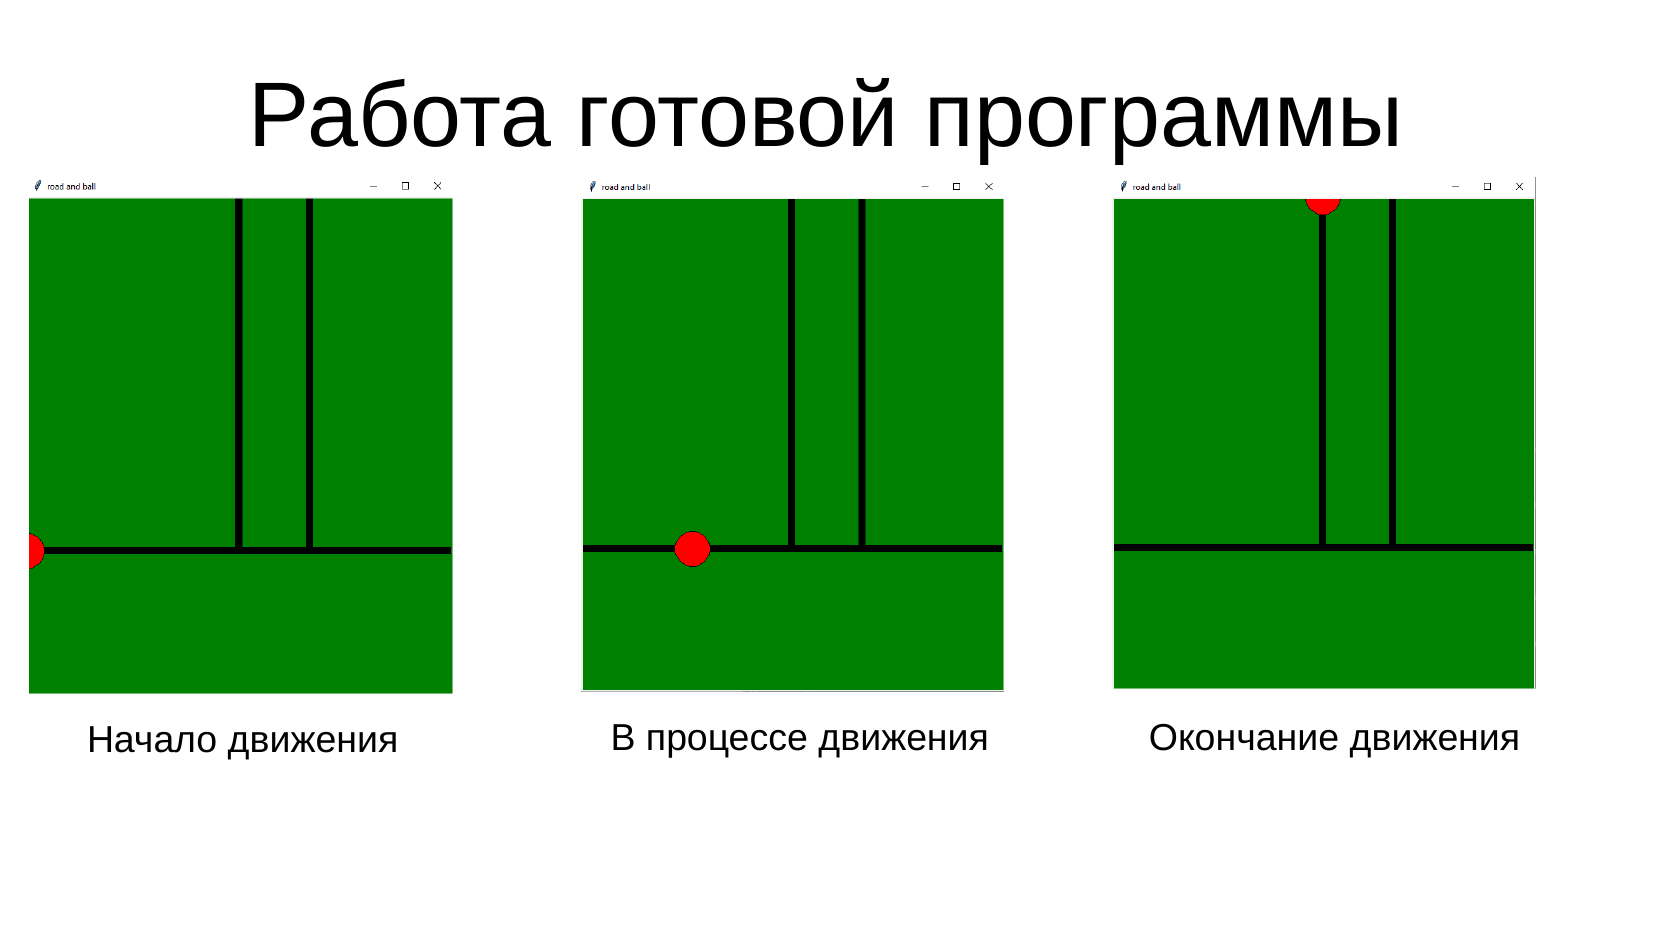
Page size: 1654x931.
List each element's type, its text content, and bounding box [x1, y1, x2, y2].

text_box Окончание движения [1134, 708, 1536, 766]
picture [1112, 177, 1536, 689]
text_box Начало движения [72, 710, 414, 768]
title Работа готовой программы [82, 37, 1571, 193]
picture [29, 177, 453, 694]
picture [581, 177, 1004, 692]
text_box В процессе движения [595, 708, 1004, 766]
